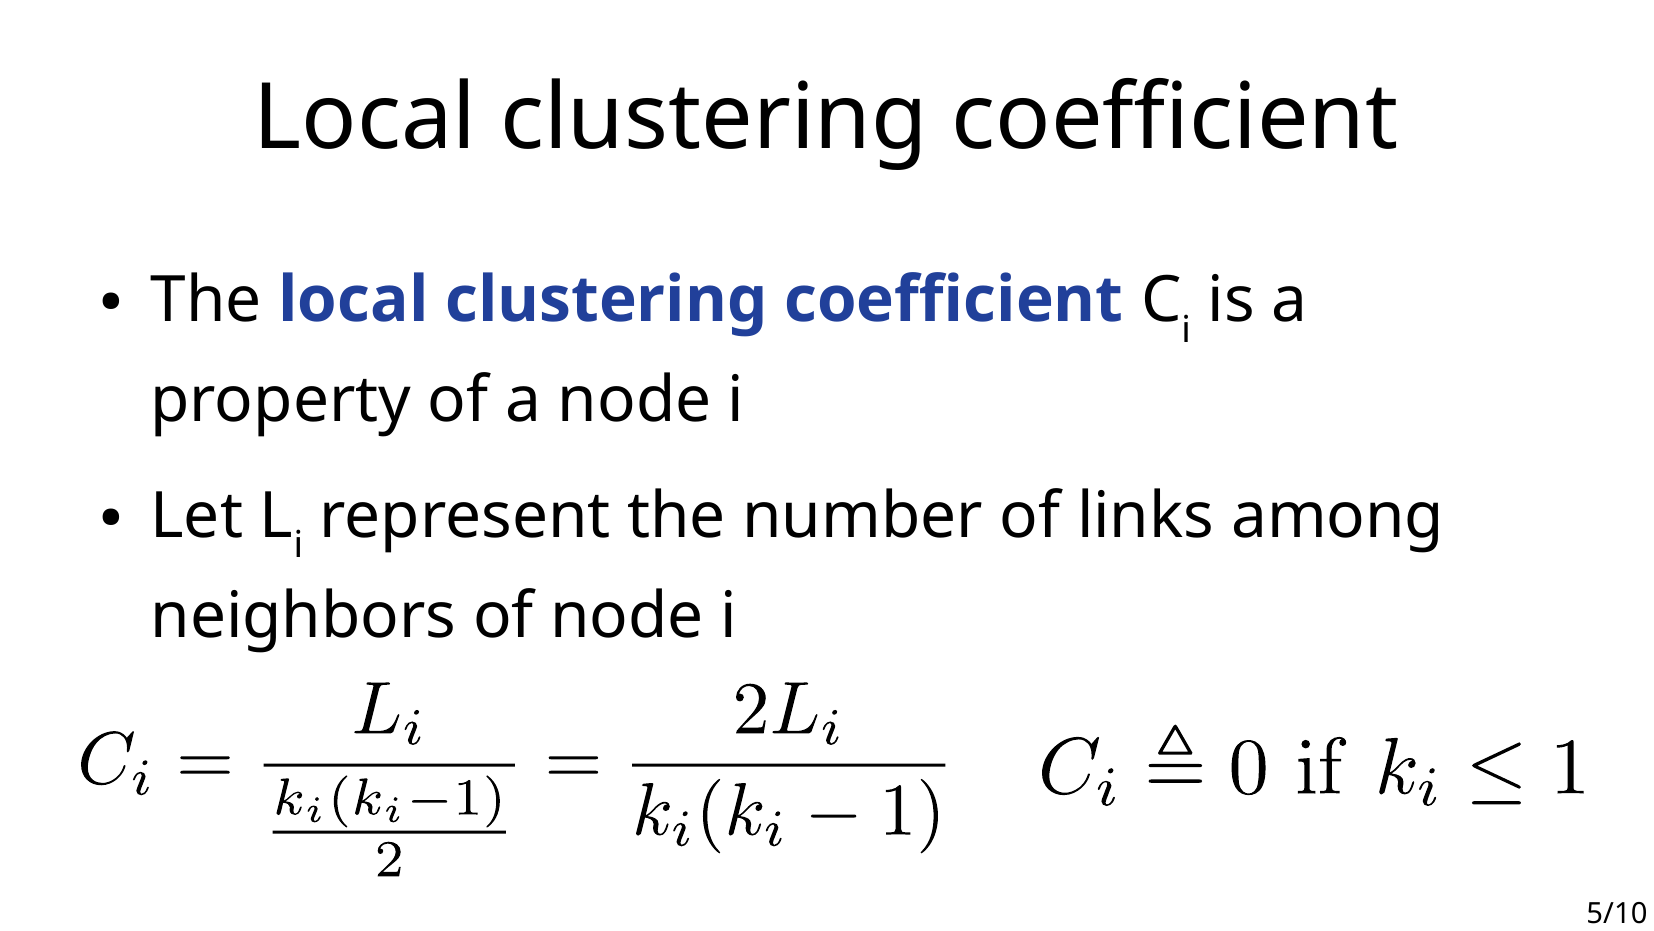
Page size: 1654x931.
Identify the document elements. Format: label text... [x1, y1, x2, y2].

picture [74, 679, 949, 880]
list The local clustering coefficient Ci is a property of a node i Let Li represent the number of links among neighbors of node i [82, 253, 1571, 661]
text_box [1038, 720, 1591, 807]
title Local clustering coefficient [82, 1, 1571, 226]
